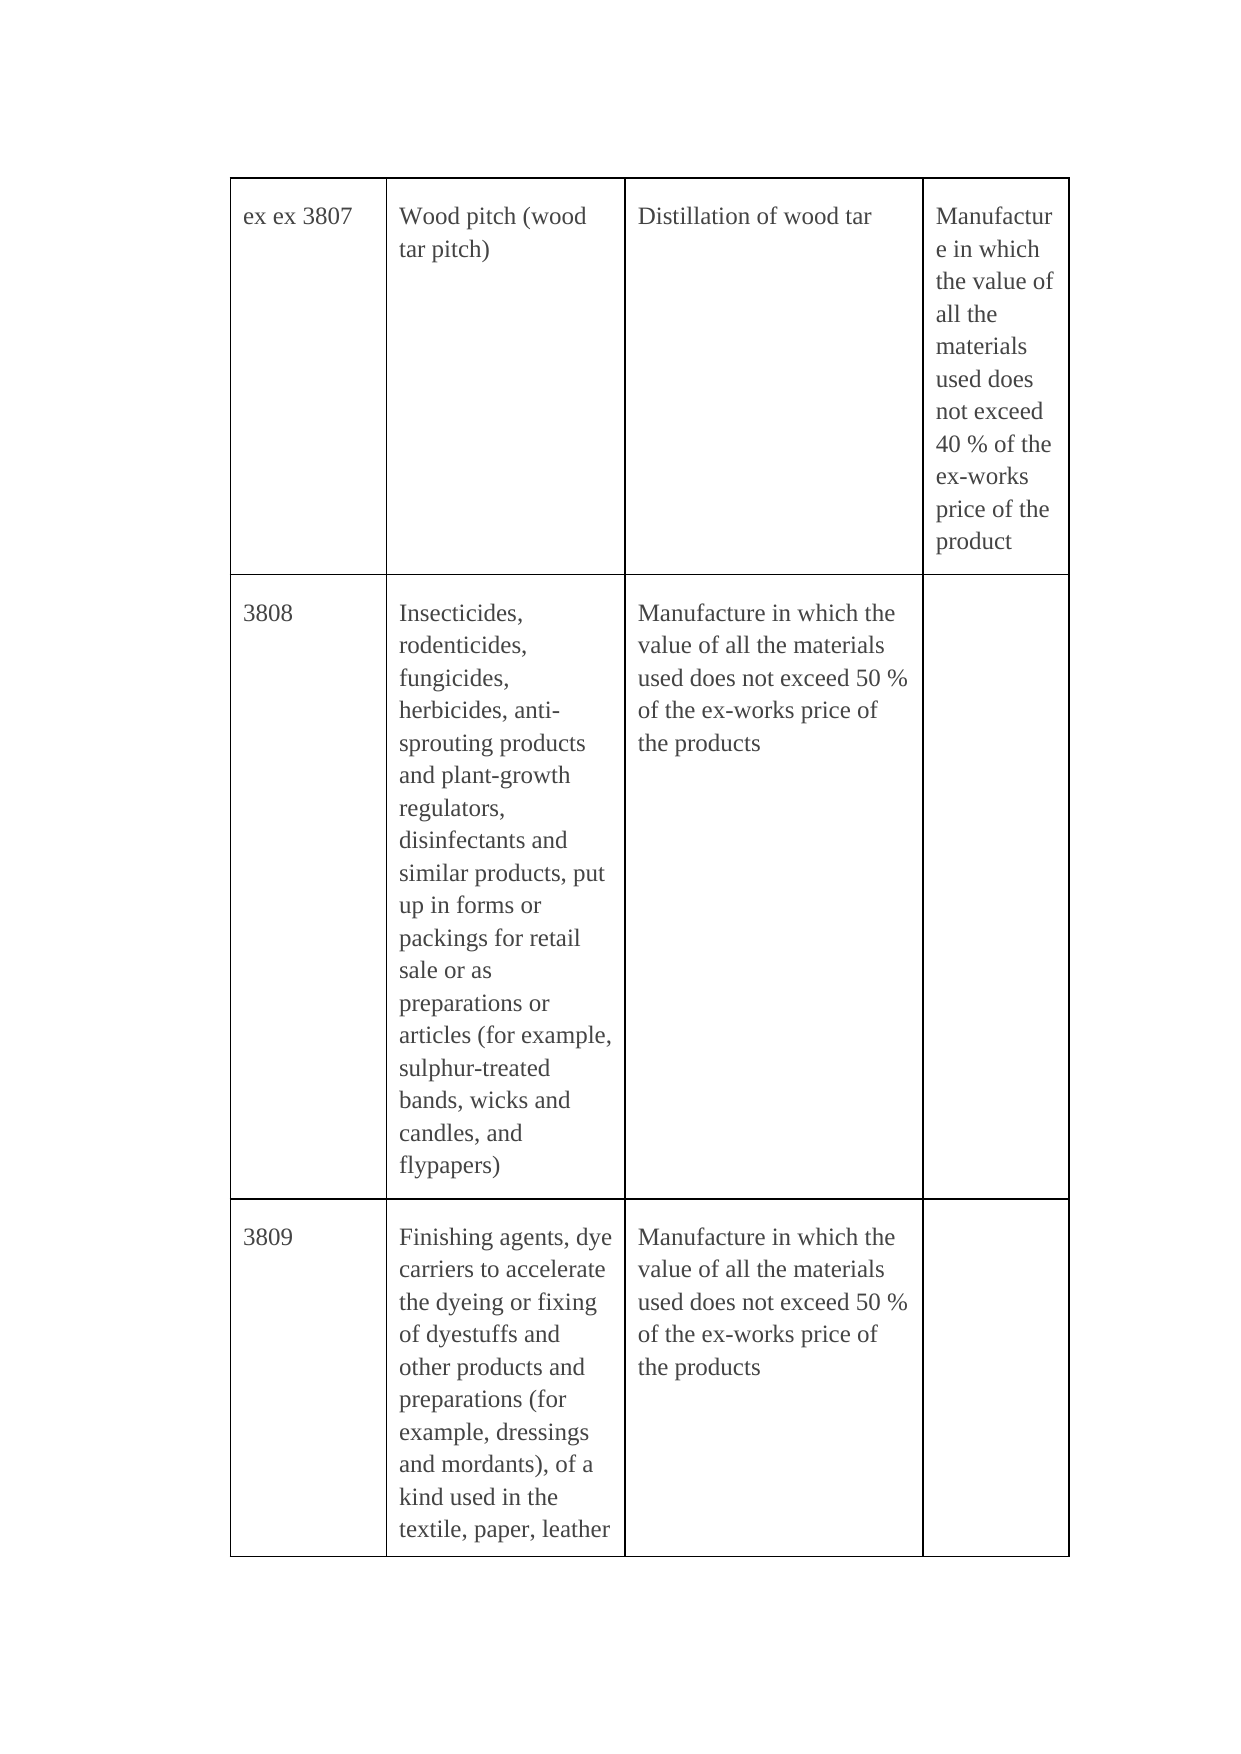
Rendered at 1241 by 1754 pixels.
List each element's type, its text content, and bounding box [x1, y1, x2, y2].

table_cell 3809 [231, 1200, 386, 1556]
table_cell Insecticides, rodenticides, fungicides, herbicides, anti-sprouting products and plant-growth regulators, disinfectants and similar products, put up in forms or packings for retail sale or as preparations or articles (for example, sulphur-treated bands, wicks and candles, and flypapers) [387, 575, 624, 1198]
table_cell Distillation of wood tar [626, 179, 922, 574]
table_cell Manufacture in which the value of all the materials used does not exceed 50 % of the ex-works price of the products [626, 1200, 922, 1556]
table_cell [924, 1200, 1068, 1556]
table_cell Finishing agents, dye carriers to accelerate the dyeing or fixing of dyestuffs and other products and preparations (for example, dressings and mordants), of a kind used in the textile, paper, leather [387, 1200, 624, 1556]
table_cell [924, 575, 1068, 1198]
table_cell Manufacture in which the value of all the materials used does not exceed 40 % of the ex-works price of the product [924, 179, 1068, 574]
table_cell ex ex 3807 [231, 179, 386, 574]
table_cell Wood pitch (wood tar pitch) [387, 179, 624, 574]
table_cell Manufacture in which the value of all the materials used does not exceed 50 % of the ex-works price of the products [626, 575, 922, 1198]
table_cell 3808 [231, 575, 386, 1198]
